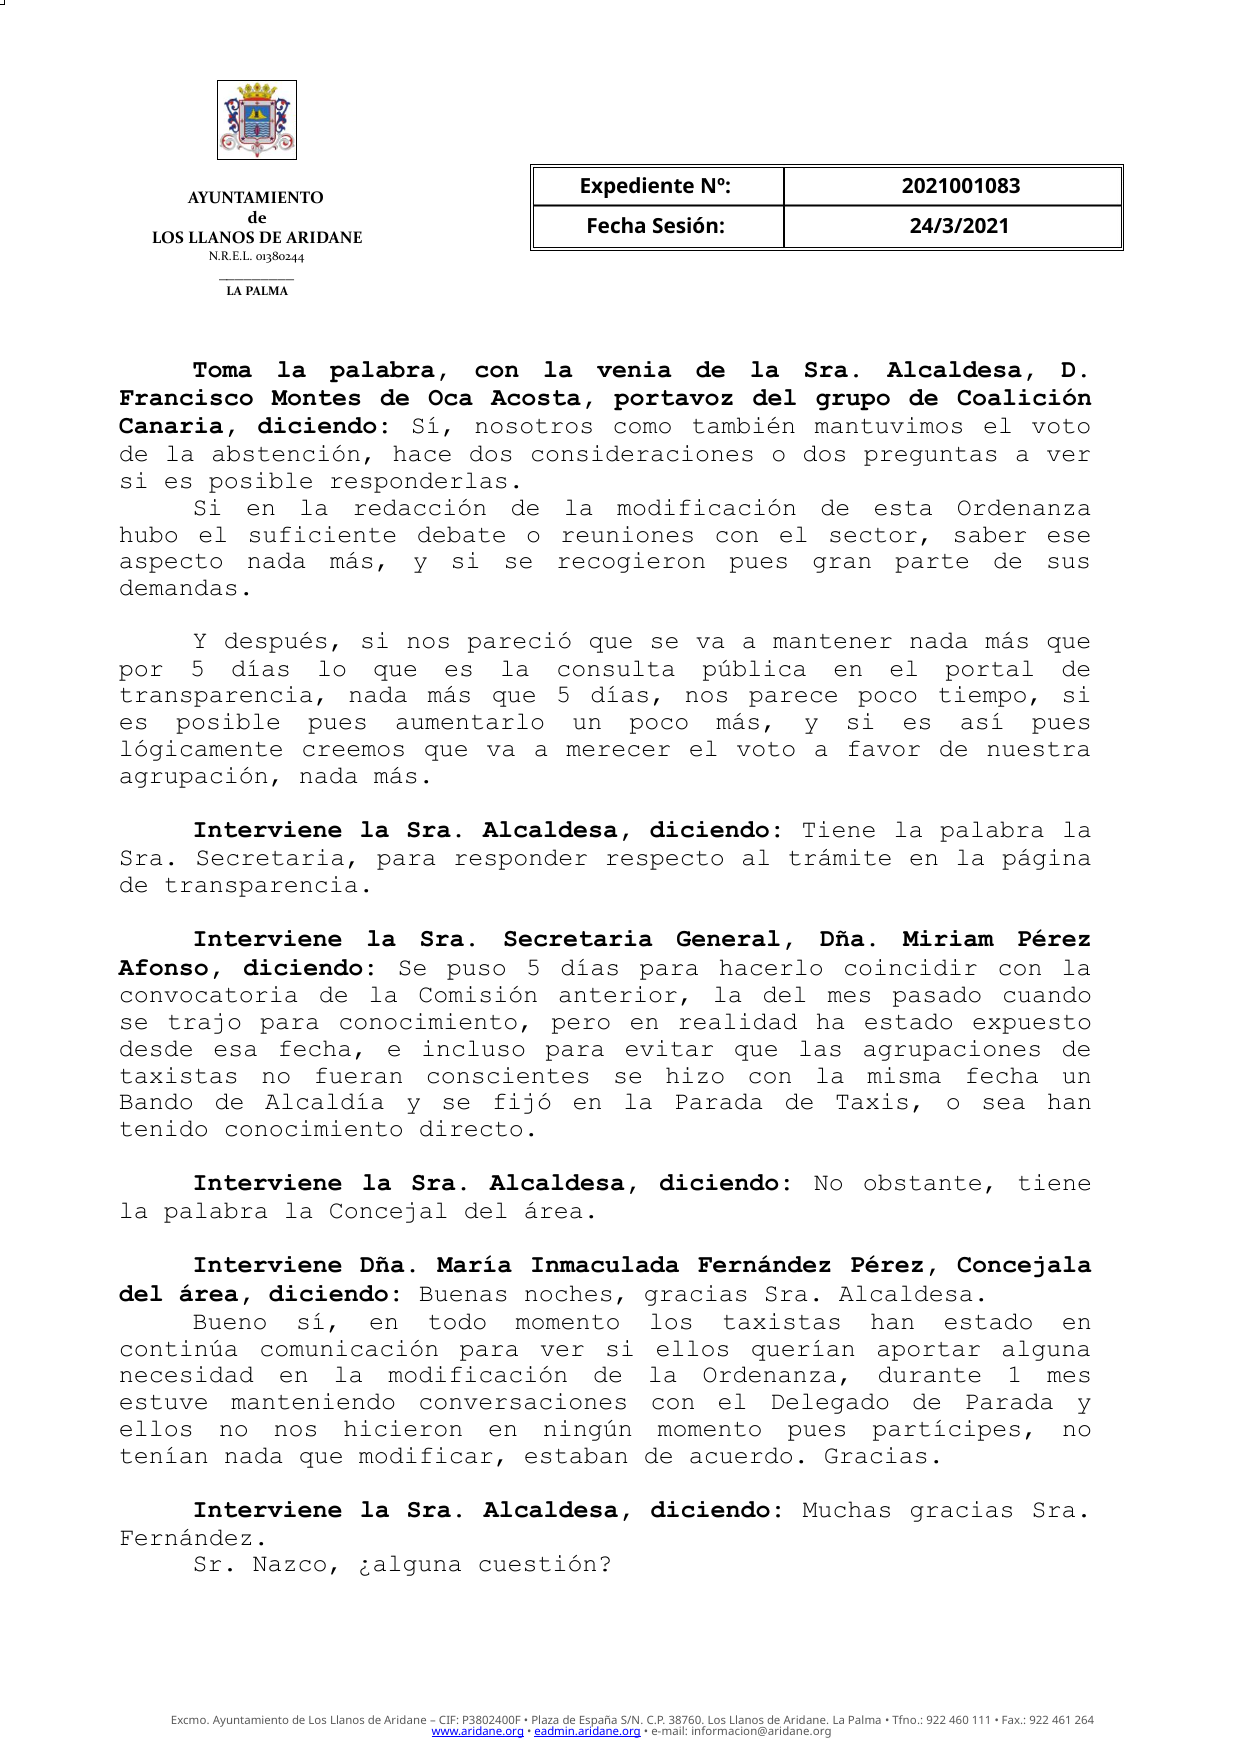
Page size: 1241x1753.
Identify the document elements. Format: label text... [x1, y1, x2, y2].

text ellos no nos hicieron en ningún momento pues partícipes, no [119, 1415, 1117, 1442]
text transparencia, nada más que 5 días, nos parece poco tiempo, si [119, 682, 1117, 708]
text lógicamente creemos que va a merecer el voto a favor de nuestra [119, 735, 1117, 762]
text Bando de Alcaldía y se fijó en la Parada de Taxis, o sea han [119, 1088, 1117, 1115]
text la palabra la Concejal del área. [119, 1197, 1117, 1224]
text demandas. [119, 574, 1117, 601]
text necesidad en la modificación de la Ordenanza, durante 1 mes [119, 1361, 1117, 1388]
text Fernández. [119, 1522, 294, 1551]
text Canaria, diciendo: Sí, nosotros como también mantuvimos el voto [119, 411, 1117, 440]
text si es posible responderlas. [119, 467, 1117, 494]
text Y después, si nos pareció que se va a mantener nada más que [192, 626, 1117, 655]
text de transparencia. [119, 871, 1117, 897]
text Excmo. Ayuntamiento de Los Llanos de Aridane – CIF: P3802400F • Plaza de España S/N. C.P. 38760. Los Llanos de Aridane. La Palma • Tfno.: 922 460 111 • Fax.: 922 461 264 [171, 1713, 1095, 1727]
text N.R.E.L. 01380244 [208, 250, 327, 262]
text desde esa fecha, e incluso para evitar que las agrupaciones de [119, 1035, 1117, 1062]
text se trajo para conocimiento, pero en realidad ha estado expuesto [119, 1008, 1117, 1035]
picture [218, 81, 296, 159]
text _ [317, 266, 327, 282]
text de la abstención, hace dos consideraciones o dos preguntas a ver [119, 440, 1117, 467]
text Sra. Secretaria, para responder respecto al trámite en la página [119, 843, 1117, 871]
text Afonso, diciendo: Se puso 5 días para hacerlo coincidir con la [119, 952, 1117, 981]
text Interviene la Sra. Alcaldesa, diciendo: Muchas gracias Sra. [192, 1495, 1116, 1523]
text Si en la redacción de la modificación de esta Ordenanza [192, 494, 1117, 521]
text aspecto nada más, y si se recogieron pues gran parte de sus [119, 547, 1117, 574]
text de [247, 210, 387, 227]
text Bueno sí, en todo momento los taxistas han estado en [192, 1307, 1117, 1335]
text Interviene Dña. María Inmaculada Fernández Pérez, Concejala [192, 1250, 1117, 1278]
text estuve manteniendo conversaciones con el Delegado de Parada y [119, 1388, 1117, 1415]
text del área, diciendo: Buenas noches, gracias Sra. Alcaldesa. [119, 1279, 1117, 1307]
text Interviene la Sra. Alcaldesa, diciendo: No obstante, tiene [192, 1168, 1117, 1197]
text Interviene la Sra. Secretaria General, Dña. Miriam Pérez [192, 923, 1117, 952]
text tenían nada que modificar, estaban de acuerdo. Gracias. [119, 1442, 1117, 1468]
text 2021001083 [902, 173, 1059, 198]
text hubo el suficiente debate o reuniones con el sector, saber ese [119, 521, 1117, 547]
text 24/3/2021 [909, 214, 1059, 239]
text es posible pues aumentarlo un poco más, y si es así pues [119, 708, 1117, 735]
text convocatoria de la Comisión anterior, la del mes pasado cuando [119, 981, 1117, 1008]
text Expediente Nº: [579, 173, 761, 198]
text por 5 días lo que es la consulta pública en el portal de [119, 655, 1117, 682]
text www.aridane.org • eadmin.aridane.org • e-mail: informacion@aridane.org [431, 1724, 834, 1738]
text Interviene la Sra. Alcaldesa, diciendo: Tiene la palabra la [192, 815, 1117, 843]
picture [531, 165, 1123, 250]
text continúa comunicación para ver si ellos querían aportar alguna [119, 1335, 1117, 1361]
text _ [219, 266, 226, 279]
text Fecha Sesión: [586, 214, 761, 239]
text LA PALMA [226, 286, 317, 298]
text LOS LLANOS DE ARIDANE [152, 230, 387, 247]
text ________ [226, 266, 317, 282]
text Francisco Montes de Oca Acosta, portavoz del grupo de Coalición [119, 383, 1117, 411]
text Sr. Nazco, ¿alguna cuestión? [192, 1549, 637, 1577]
text Toma la palabra, con la venia de la Sra. Alcaldesa, D. [192, 354, 1117, 383]
text agrupación, nada más. [119, 762, 1117, 788]
text AYUNTAMIENTO [188, 190, 387, 207]
text taxistas no fueran conscientes se hizo con la misma fecha un [119, 1062, 1117, 1088]
text tenido conocimiento directo. [119, 1115, 1117, 1142]
